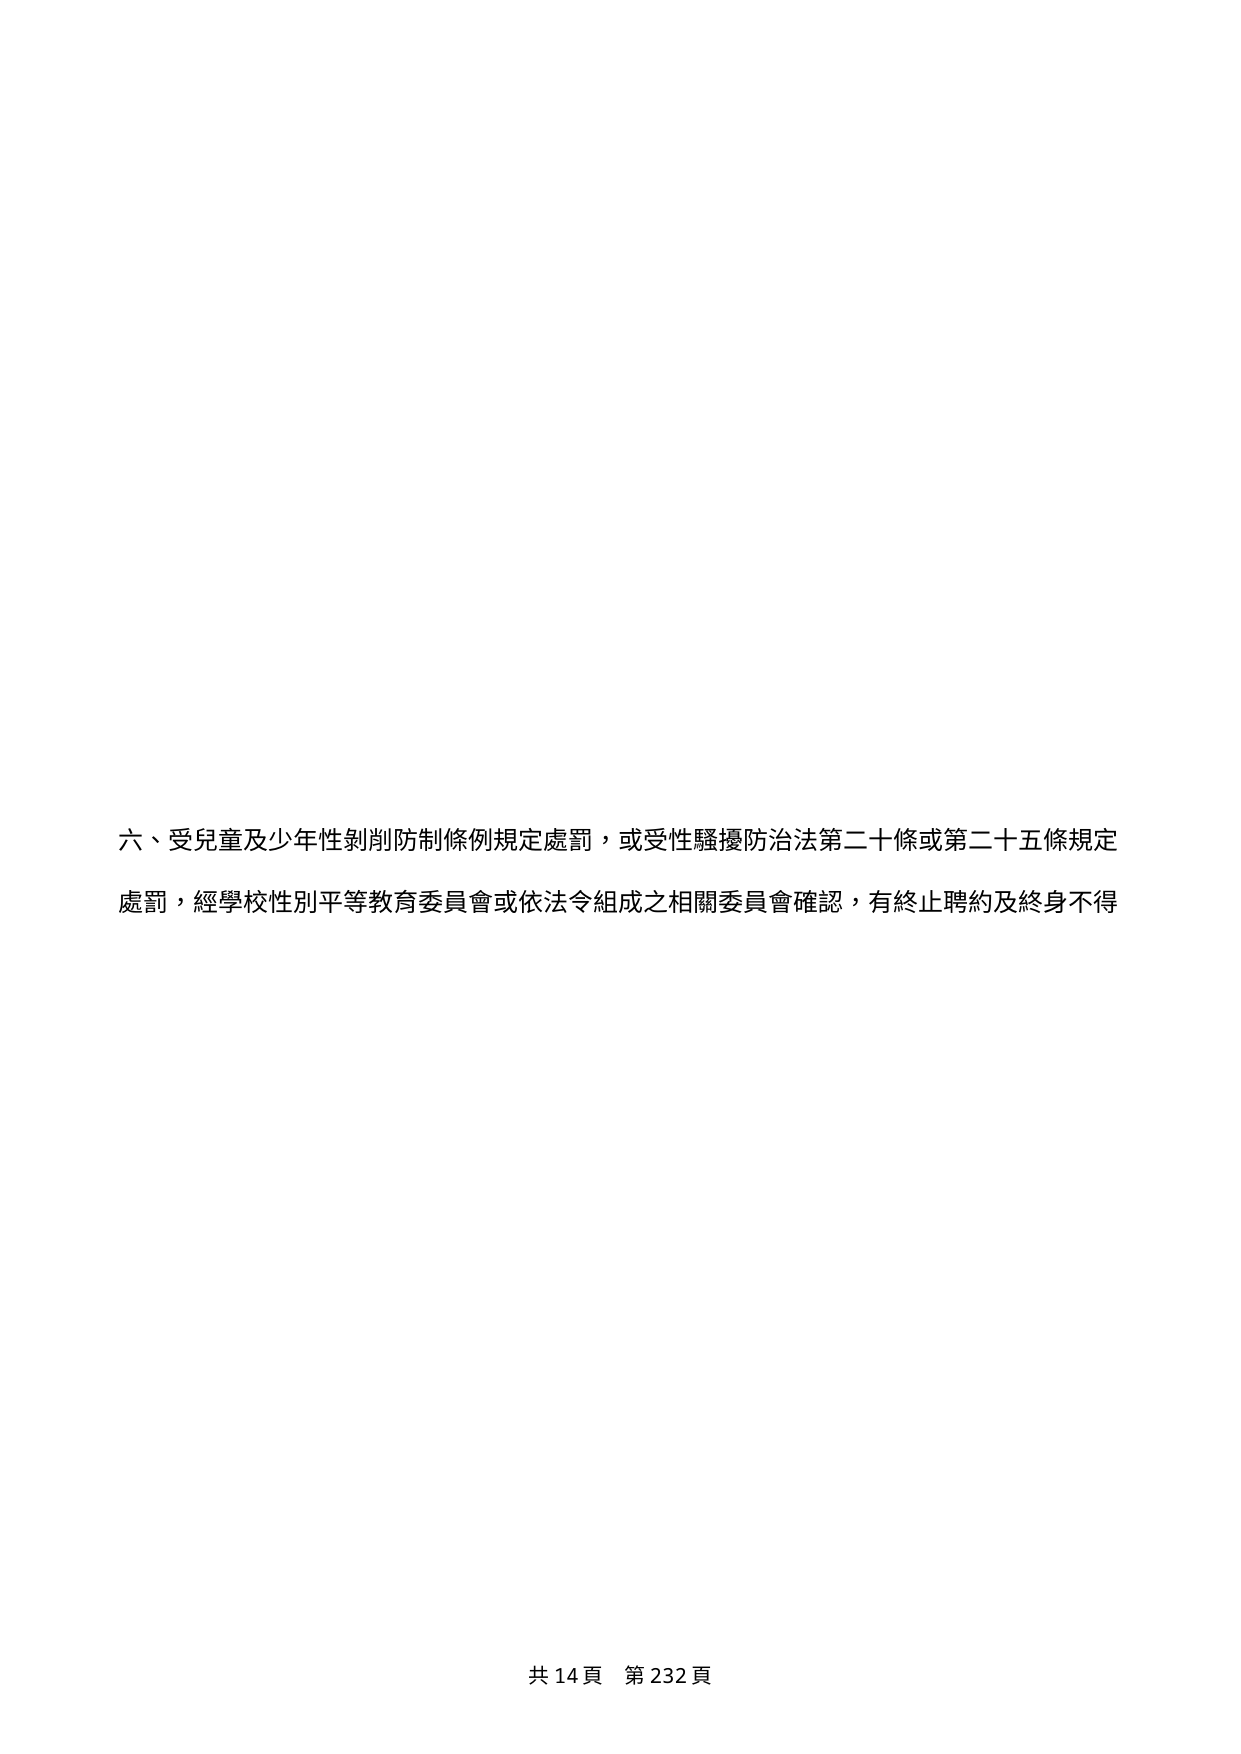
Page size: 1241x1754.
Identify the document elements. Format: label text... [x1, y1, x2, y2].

text 六、受兒童及少年性剝削防制條例規定處罰，或受性騷擾防治法第二十條或第二十五條規定處罰，經學校性別平等教育委員會或依法令組成之相關委員會確認，有終止聘約及終身不得 [118, 797, 1122, 922]
